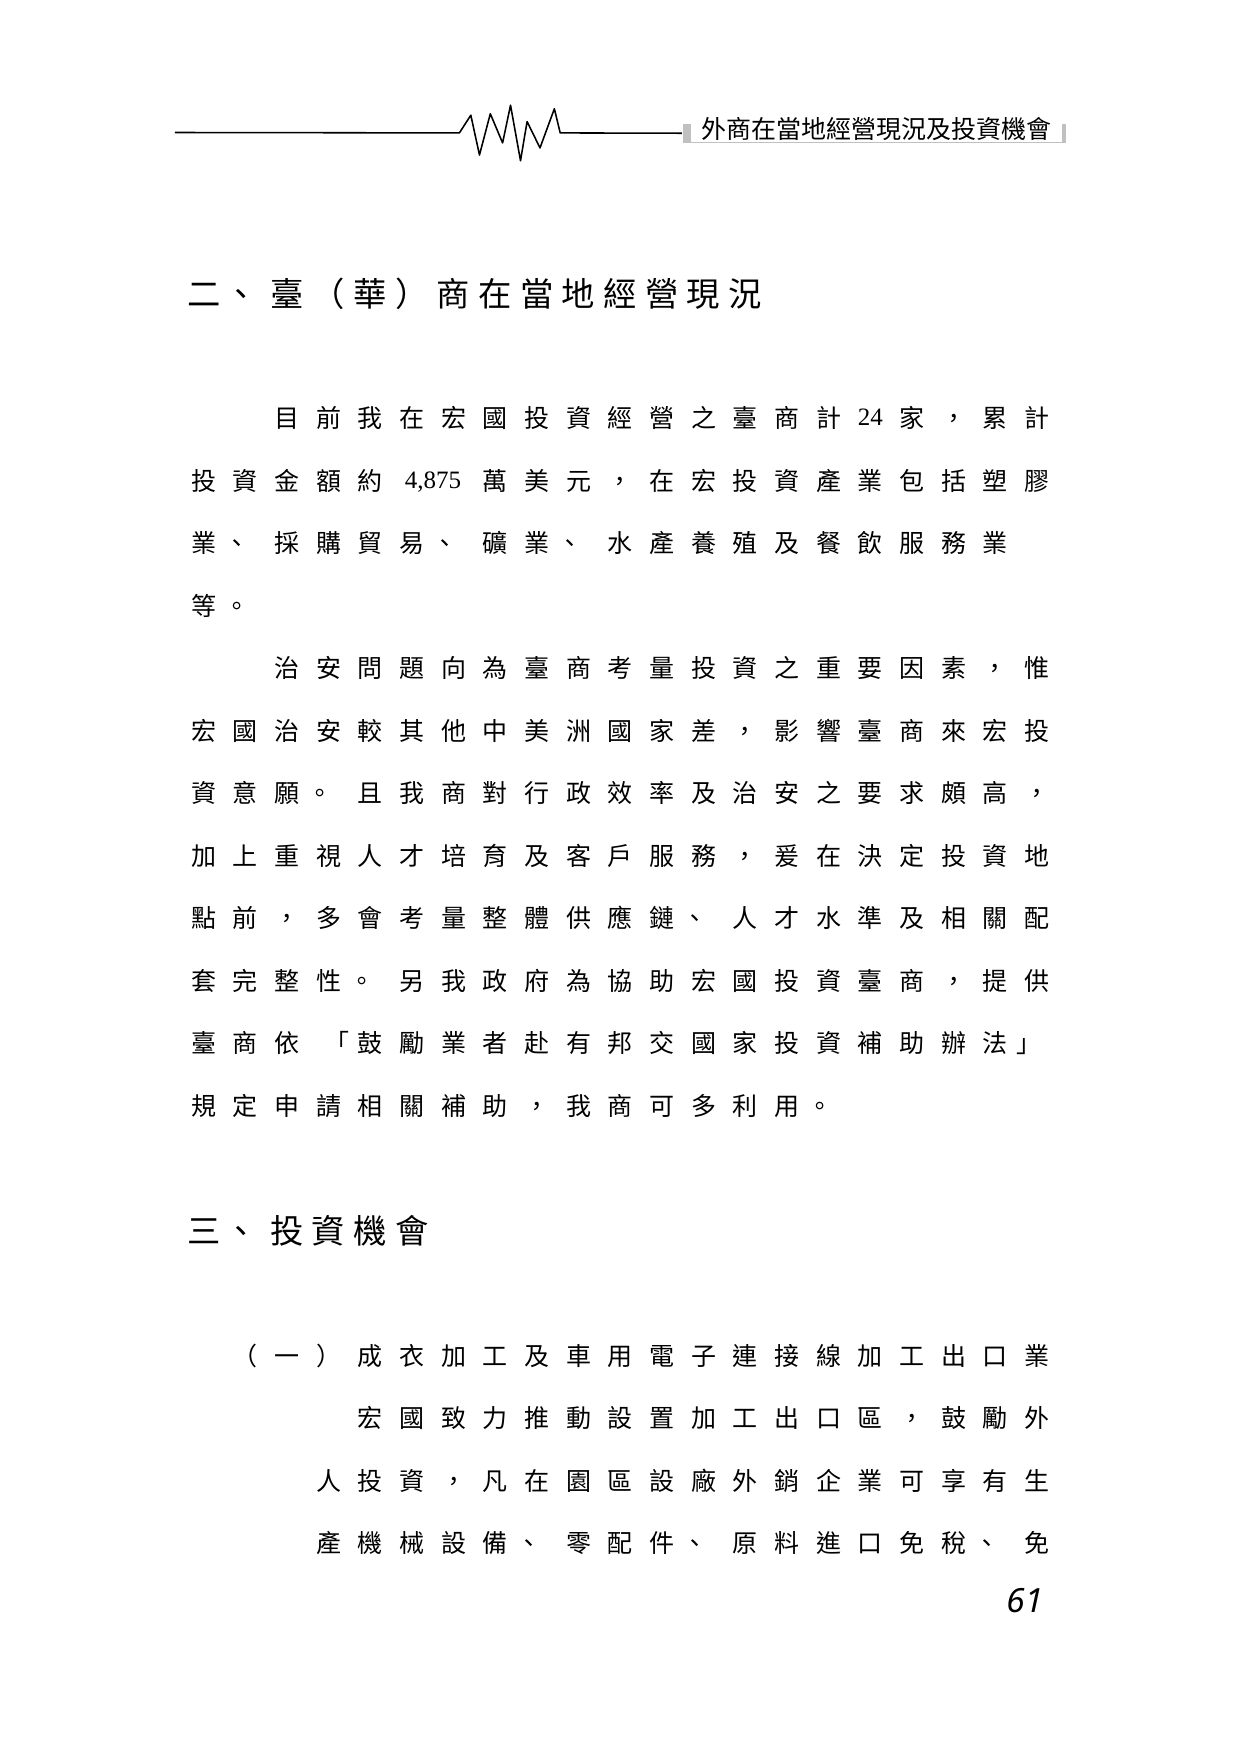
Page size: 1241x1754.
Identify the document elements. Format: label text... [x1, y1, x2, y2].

text 治安問題向為臺商考量投資之重要因素，惟宏國治安較其他中美洲國家差，影響臺商來宏投資意願。且我商對行政效率及治安之要求頗高，加上重視人才培育及客戶服務，爰在決定投資地點前，多會考量整體供應鏈、人才水準及相關配套完整性。另我政府為協助宏國投資臺商，提供臺商依「鼓勵業者赴有邦交國家投資補助辦法」規定申請相關補助，我商可多利用。 [183, 625, 1058, 1125]
text 宏國致力推動設置加工出口區，鼓勵外人投資，凡在園區設廠外銷企業可享有生產機械設備、零配件、原料進口免稅、免 [281, 1375, 1058, 1563]
text 二、臺（華）商在當地經營現況 [183, 250, 1058, 313]
text 目前我在宏國投資經營之臺商計24家，累計投資金額約4,875萬美元，在宏投資產業包括塑膠業、採購貿易、礦業、水產養殖及餐飲服務業等。 [183, 375, 1058, 625]
text 三、投資機會 [183, 1188, 1058, 1250]
text （一）成衣加工及車用電子連接線加工出口業 [207, 1313, 1058, 1375]
